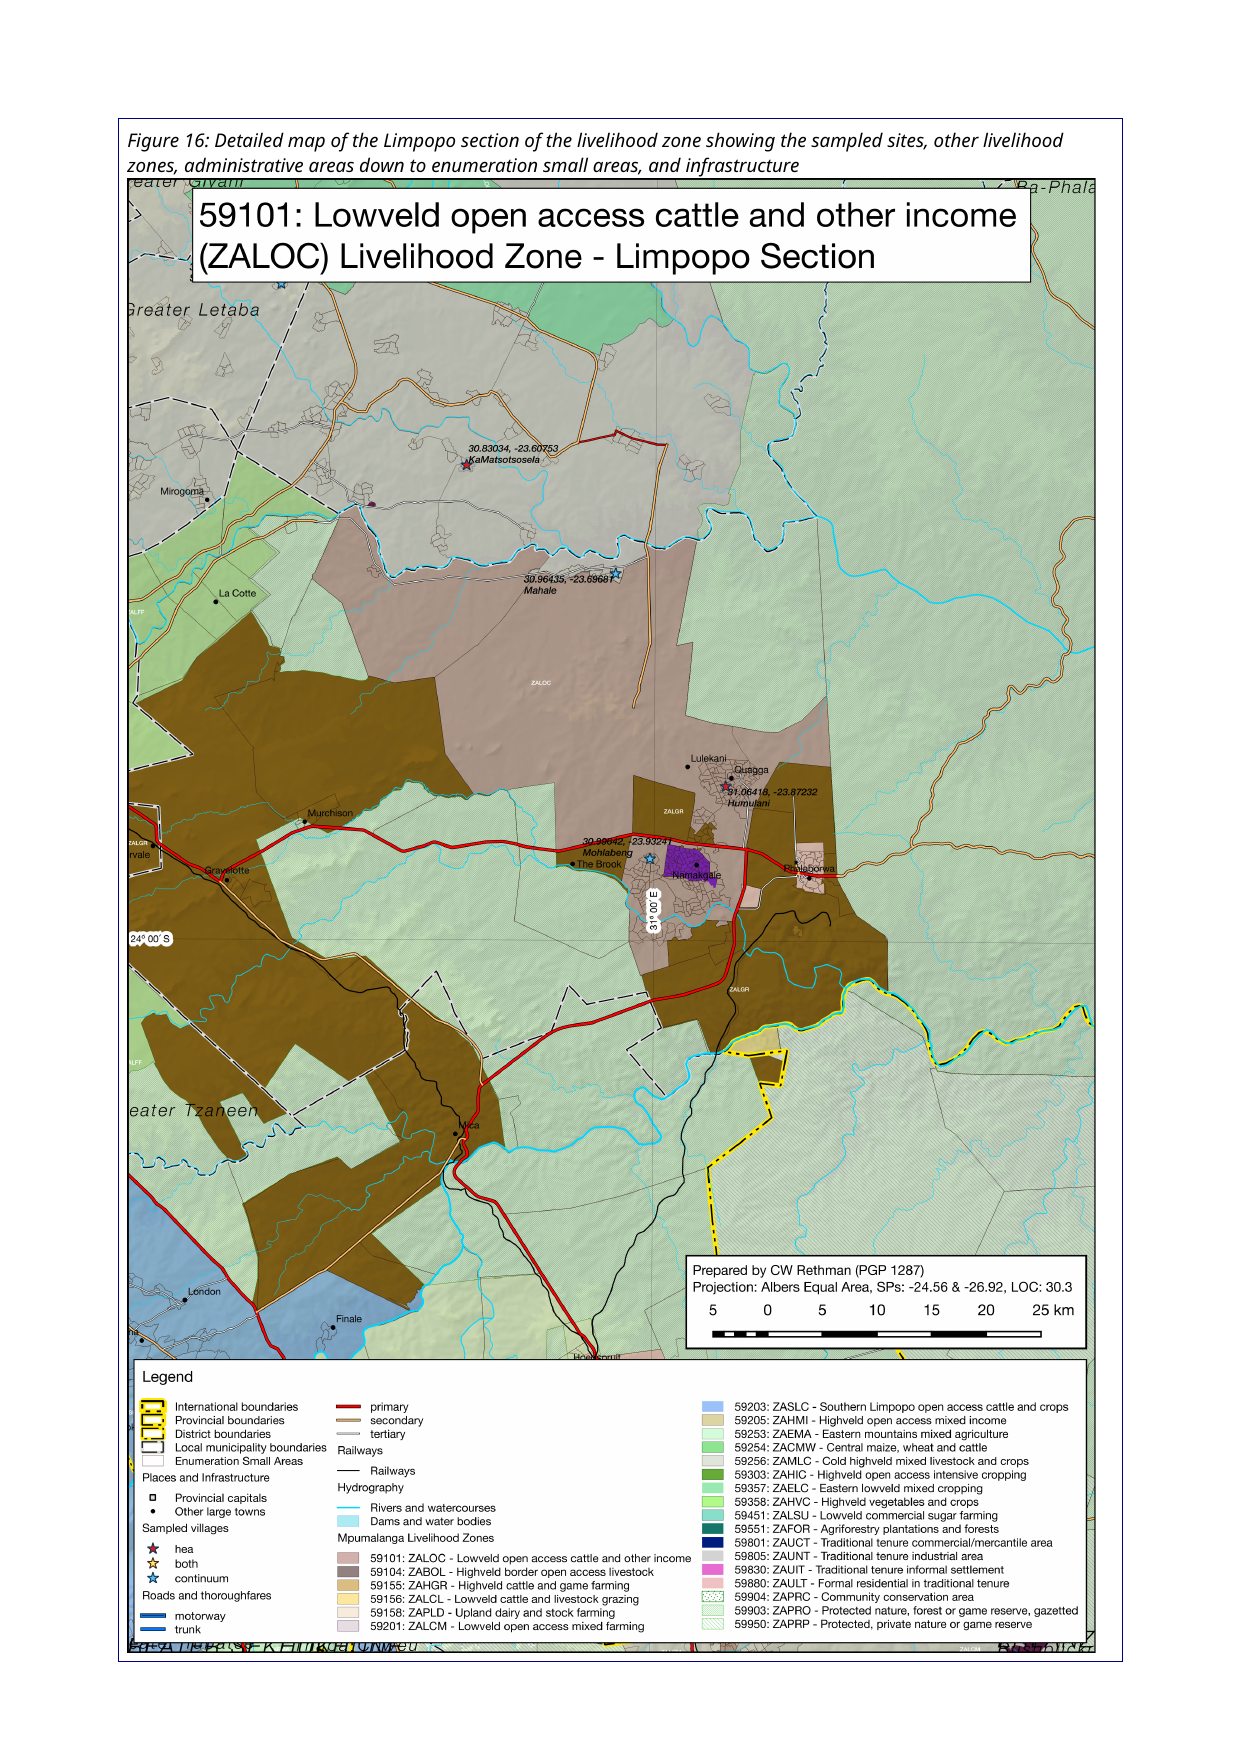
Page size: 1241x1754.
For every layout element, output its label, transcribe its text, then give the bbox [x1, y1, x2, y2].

text Figure 16: Detailed map of the Limpopo section of the livelihood zone showing the sampled sites, other livelihood zones, administrative areas down to enumeration small areas, and infrastructure [127, 127, 1113, 178]
picture [127, 178, 1096, 1653]
